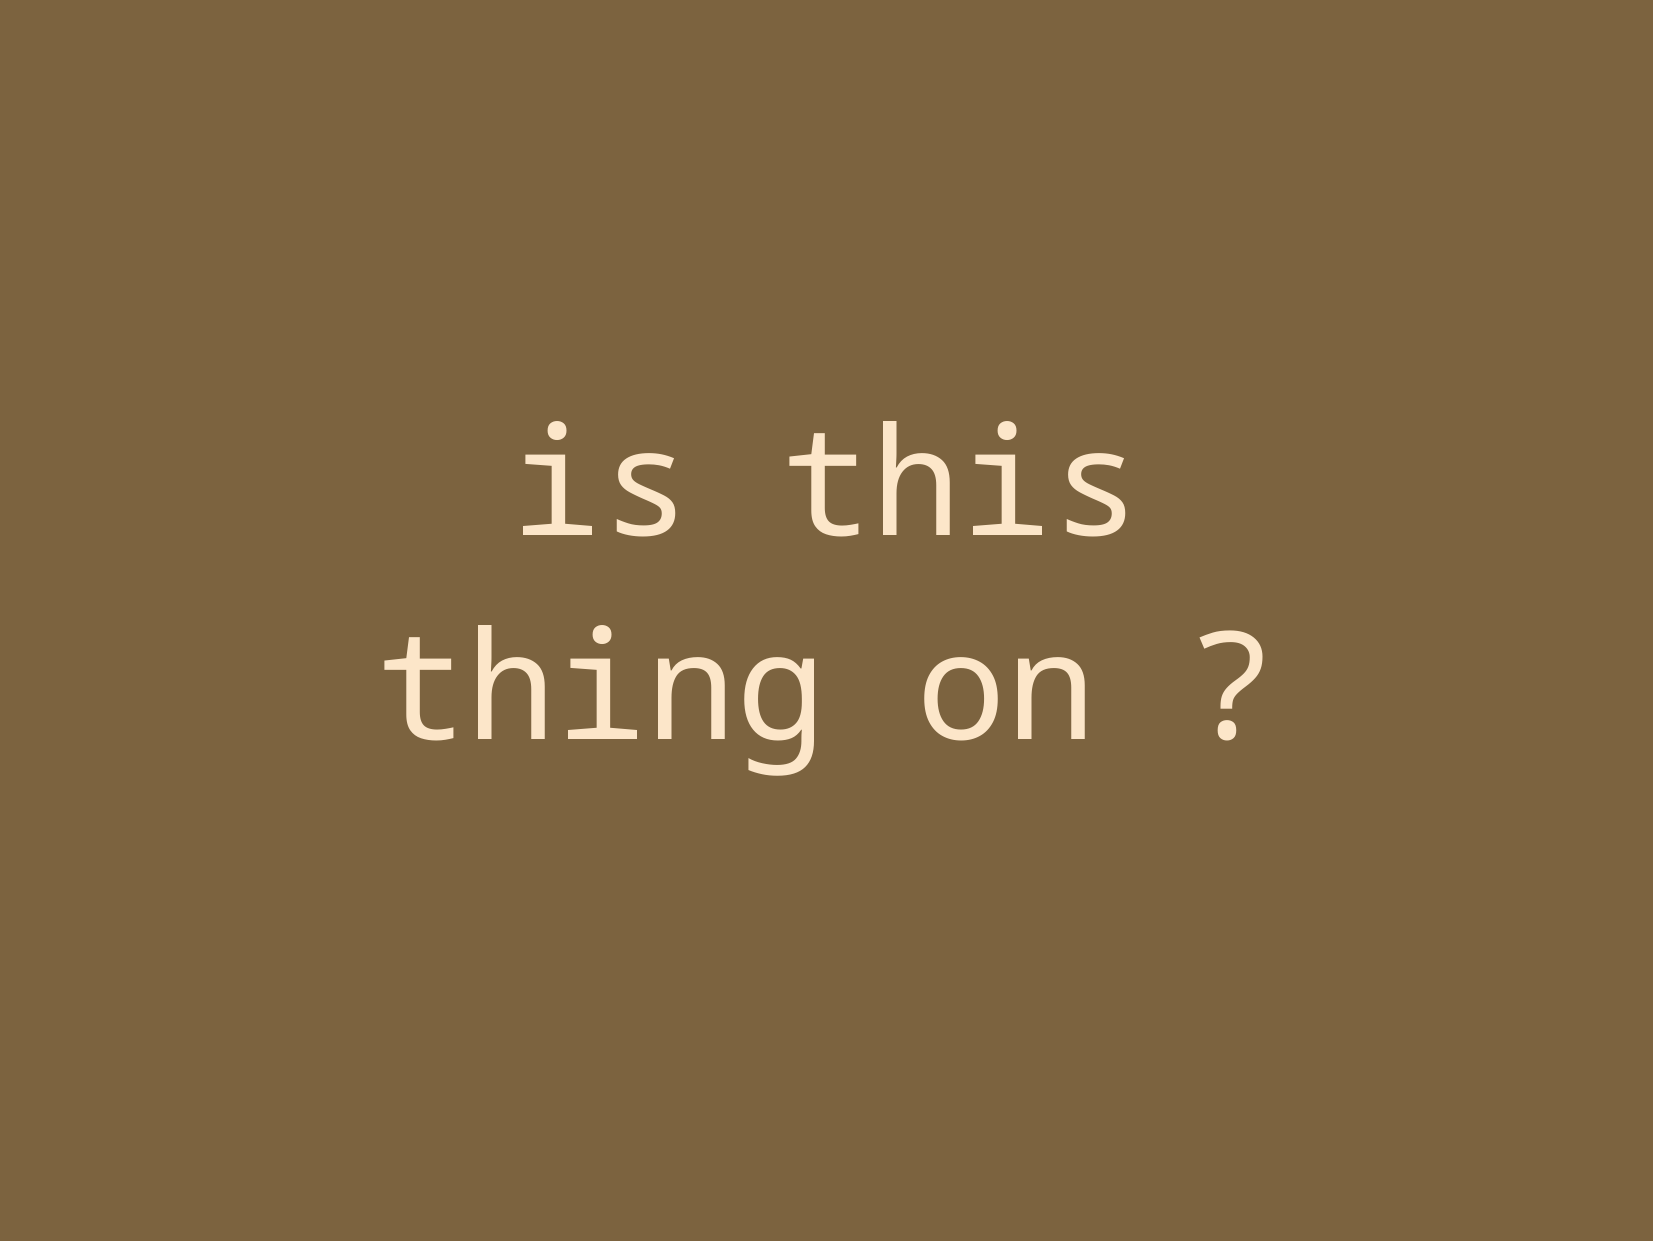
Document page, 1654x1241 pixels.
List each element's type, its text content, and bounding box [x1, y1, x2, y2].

subtitle is this thing on ? [82, 49, 1571, 1109]
